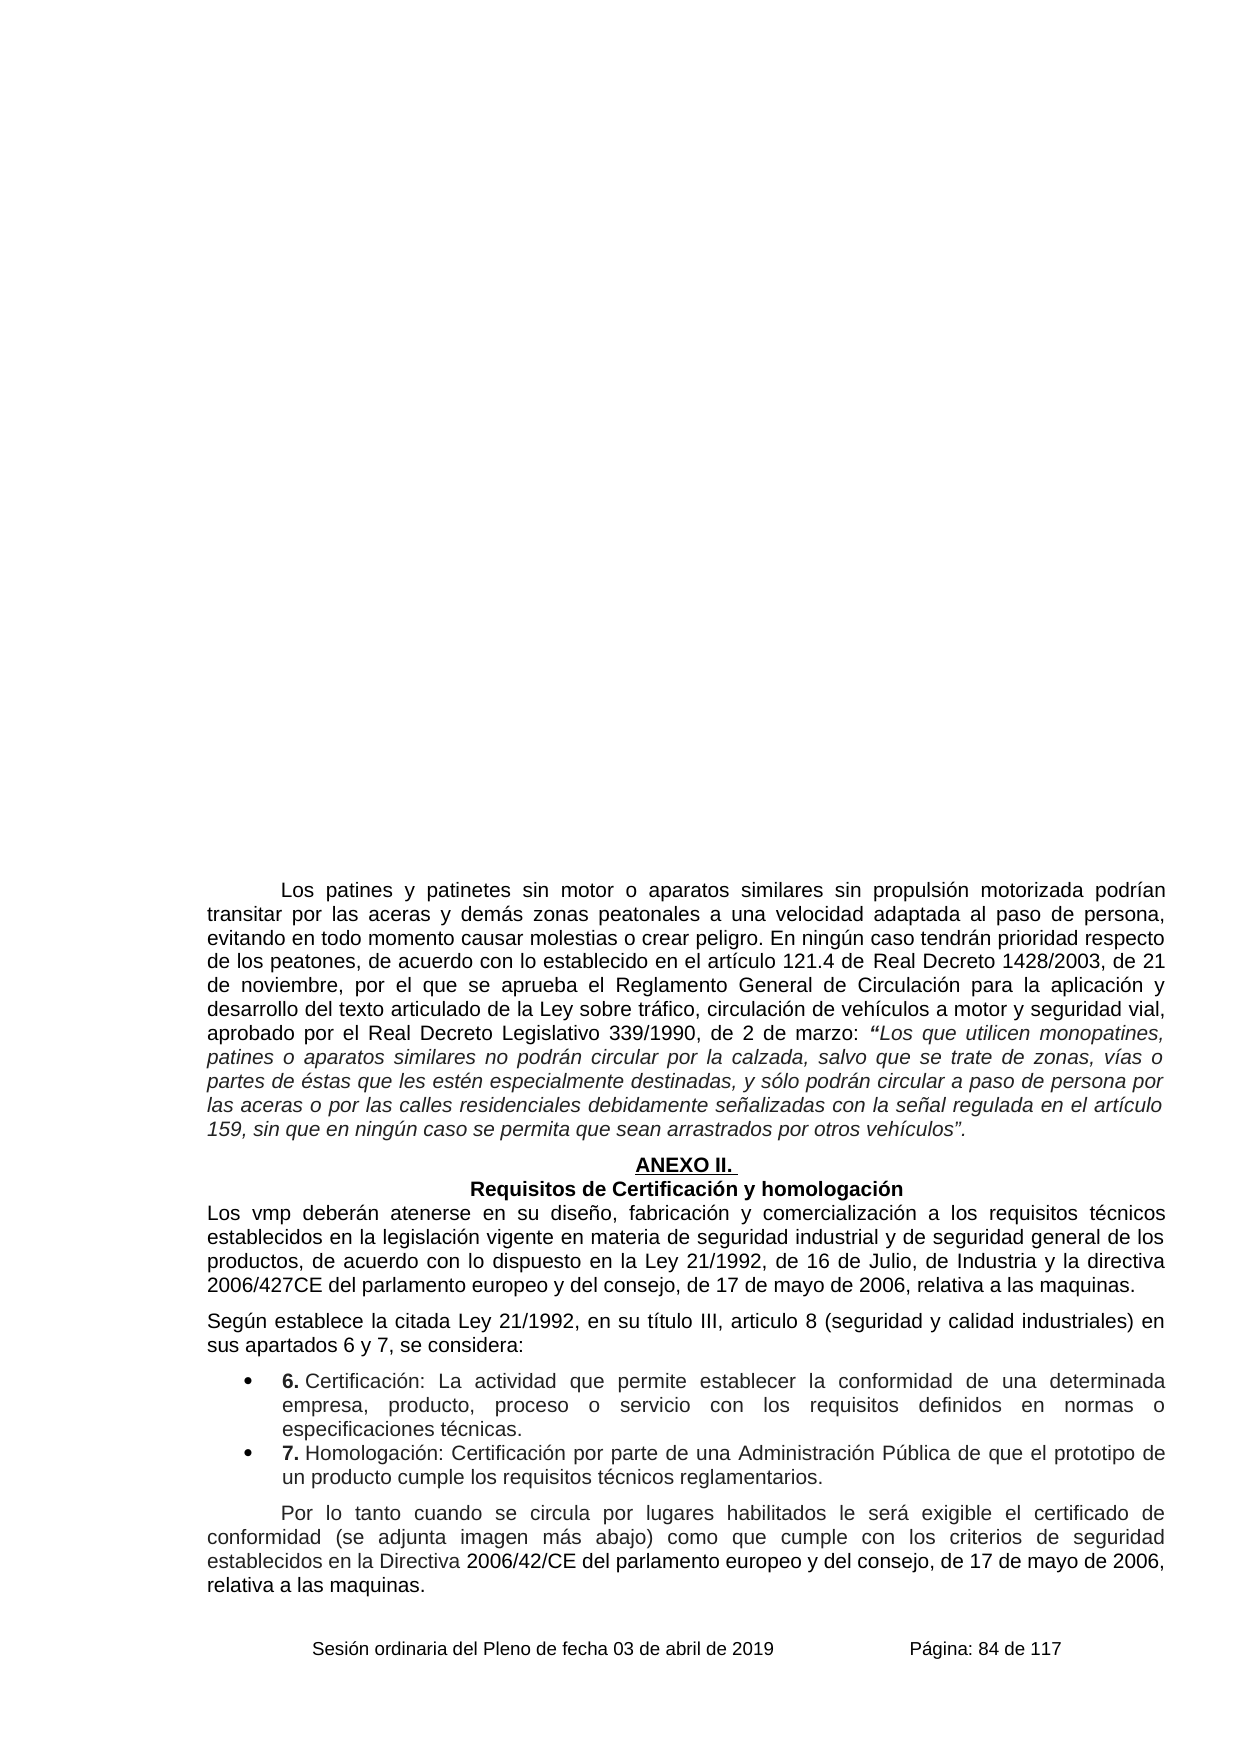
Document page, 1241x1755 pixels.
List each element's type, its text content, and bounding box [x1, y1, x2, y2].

list 7. Homologación: Certificación por parte de una Administración Pública de que el prototipo de un producto cumple los requisitos técnicos reglamentarios. [244, 1441, 1167, 1488]
text Según establece la citada Ley 21/1992, en su título III, articulo 8 (seguridad y calidad industriales) en sus apartados 6 y 7, se considera: [207, 1309, 1167, 1357]
text Los vmp deberán atenerse en su diseño, fabricación y comercialización a los requisitos técnicos establecidos en la legislación vigente en materia de seguridad industrial y de seguridad general de los productos, de acuerdo con lo dispuesto en la Ley 21/1992, de 16 de Julio, de Industria y la directiva 2006/427CE del parlamento europeo y del consejo, de 17 de mayo de 2006, relativa a las maquinas. [207, 1201, 1167, 1297]
text ANEXO II. [207, 1153, 1167, 1177]
text Los patines y patinetes sin motor o aparatos similares sin propulsión motorizada podrían transitar por las aceras y demás zonas peatonales a una velocidad adaptada al paso de persona, evitando en todo momento causar molestias o crear peligro. En ningún caso tendrán prioridad respecto de los peatones, de acuerdo con lo establecido en el artículo 121.4 de Real Decreto 1428/2003, de 21 de noviembre, por el que se aprueba el Reglamento General de Circulación para la aplicación y desarrollo del texto articulado de la Ley sobre tráfico, circulación de vehículos a motor y seguridad vial, aprobado por el Real Decreto Legislativo 339/1990, de 2 de marzo: “Los que utilicen monopatines, patines o aparatos similares no podrán circular por la calzada, salvo que se trate de zonas, vías o partes de éstas que les estén especialmente destinadas, y sólo podrán circular a paso de persona por las aceras o por las calles residenciales debidamente señalizadas con la señal regulada en el artículo 159, sin que en ningún caso se permita que sean arrastrados por otros vehículos”. [207, 877, 1167, 1141]
list 6. Certificación: La actividad que permite establecer la conformidad de una determinada empresa, producto, proceso o servicio con los requisitos definidos en normas o especificaciones técnicas. [244, 1368, 1167, 1441]
text Requisitos de Certificación y homologación [207, 1177, 1167, 1201]
text Por lo tanto cuando se circula por lugares habilitados le será exigible el certificado de conformidad (se adjunta imagen más abajo) como que cumple con los criterios de seguridad establecidos en la Directiva 2006/42/CE del parlamento europeo y del consejo, de 17 de mayo de 2006, relativa a las maquinas. [207, 1501, 1167, 1596]
